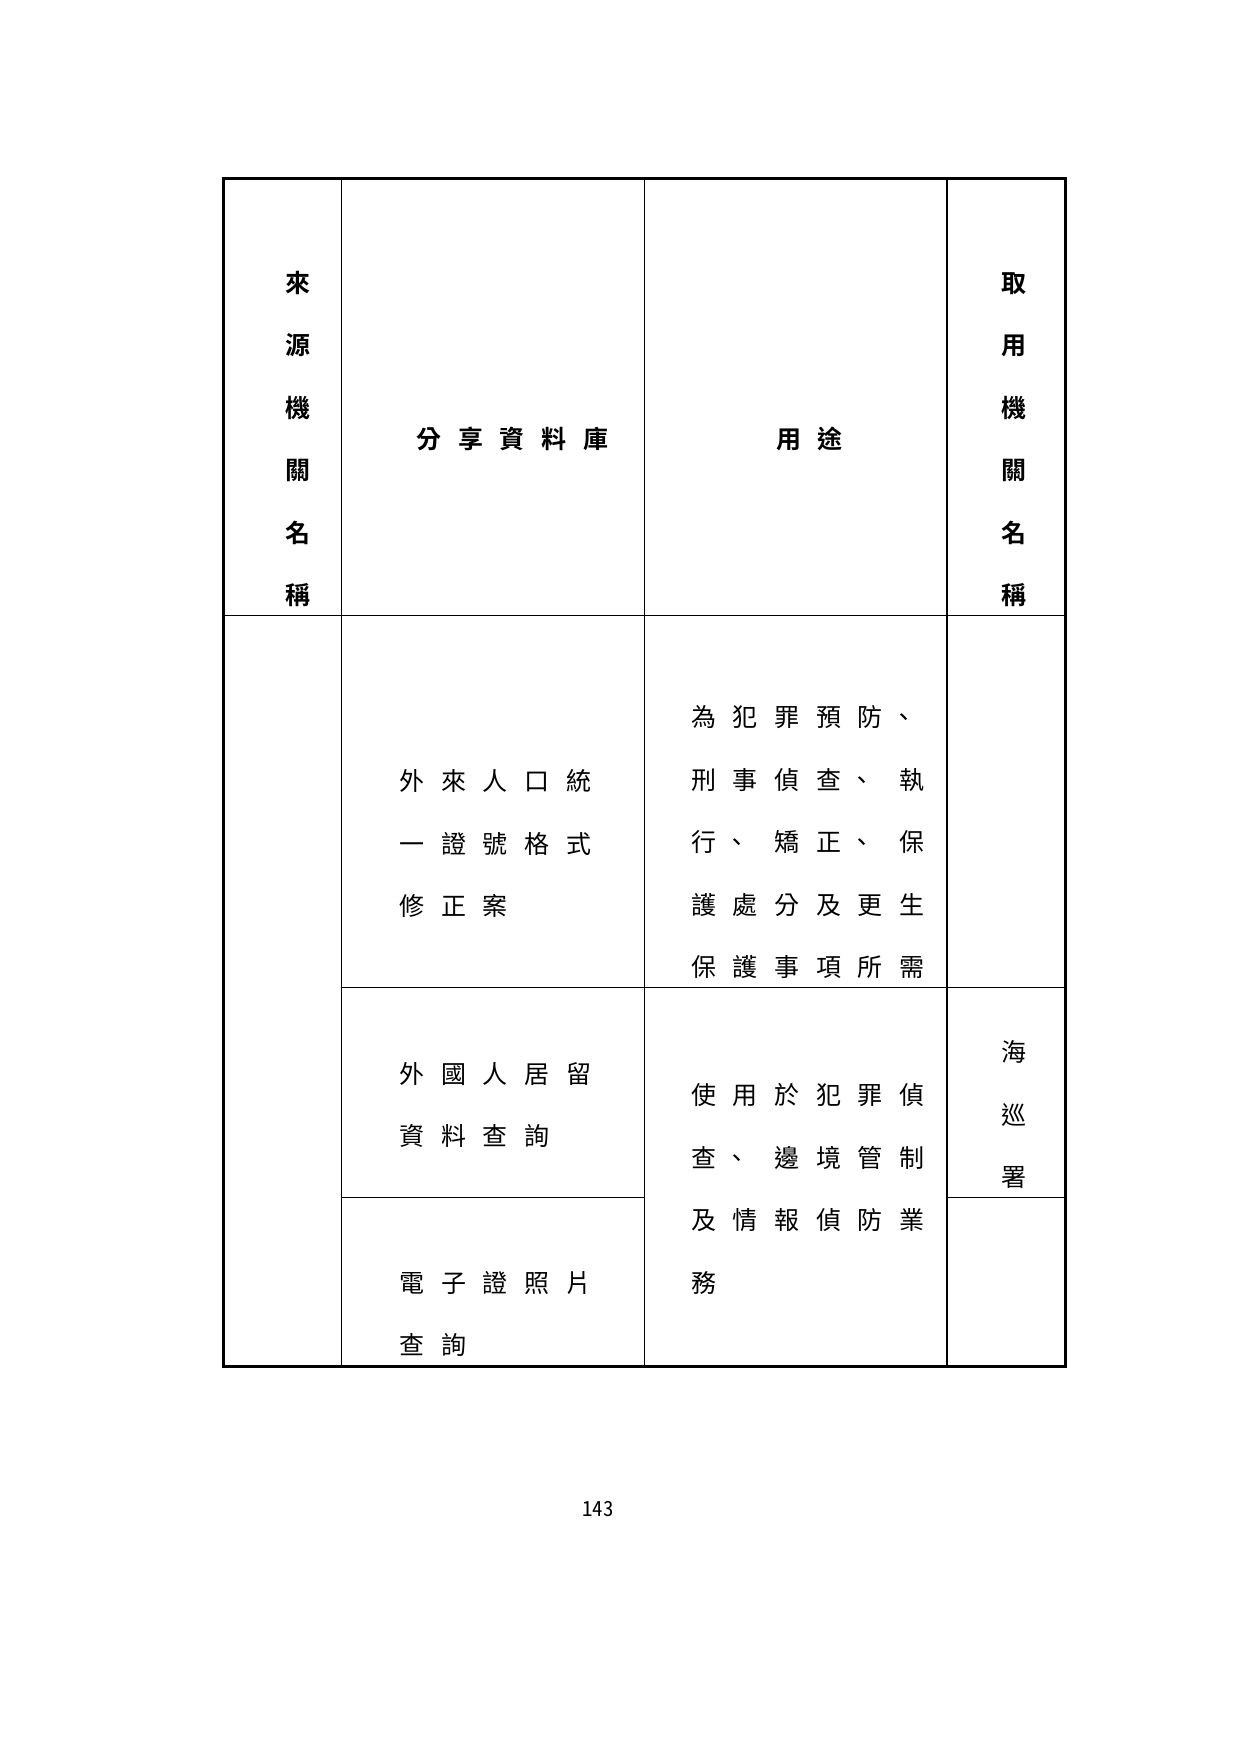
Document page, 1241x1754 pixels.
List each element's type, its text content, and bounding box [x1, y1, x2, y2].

table_header 來源機關名稱 [225, 180, 341, 615]
table_cell 外來人口統一證號格式修正案 [342, 616, 644, 987]
table_cell [225, 616, 341, 1365]
table_cell 電子證照片查詢 [342, 1198, 644, 1365]
table_cell [948, 1198, 1064, 1365]
table_cell 使用於犯罪偵查、邊境管制及情報偵防業務 [645, 988, 946, 1365]
table_cell 海巡署 [948, 988, 1064, 1197]
table_cell 為犯罪預防、刑事偵查、執行、矯正、保護處分及更生保護事項所需 [645, 616, 946, 987]
table_header 取用機關名稱 [948, 180, 1064, 615]
table_header 用途 [645, 180, 946, 615]
table_cell [948, 616, 1064, 987]
table_cell 外國人居留資料查詢 [342, 988, 644, 1197]
table_header 分享資料庫 [342, 180, 644, 615]
